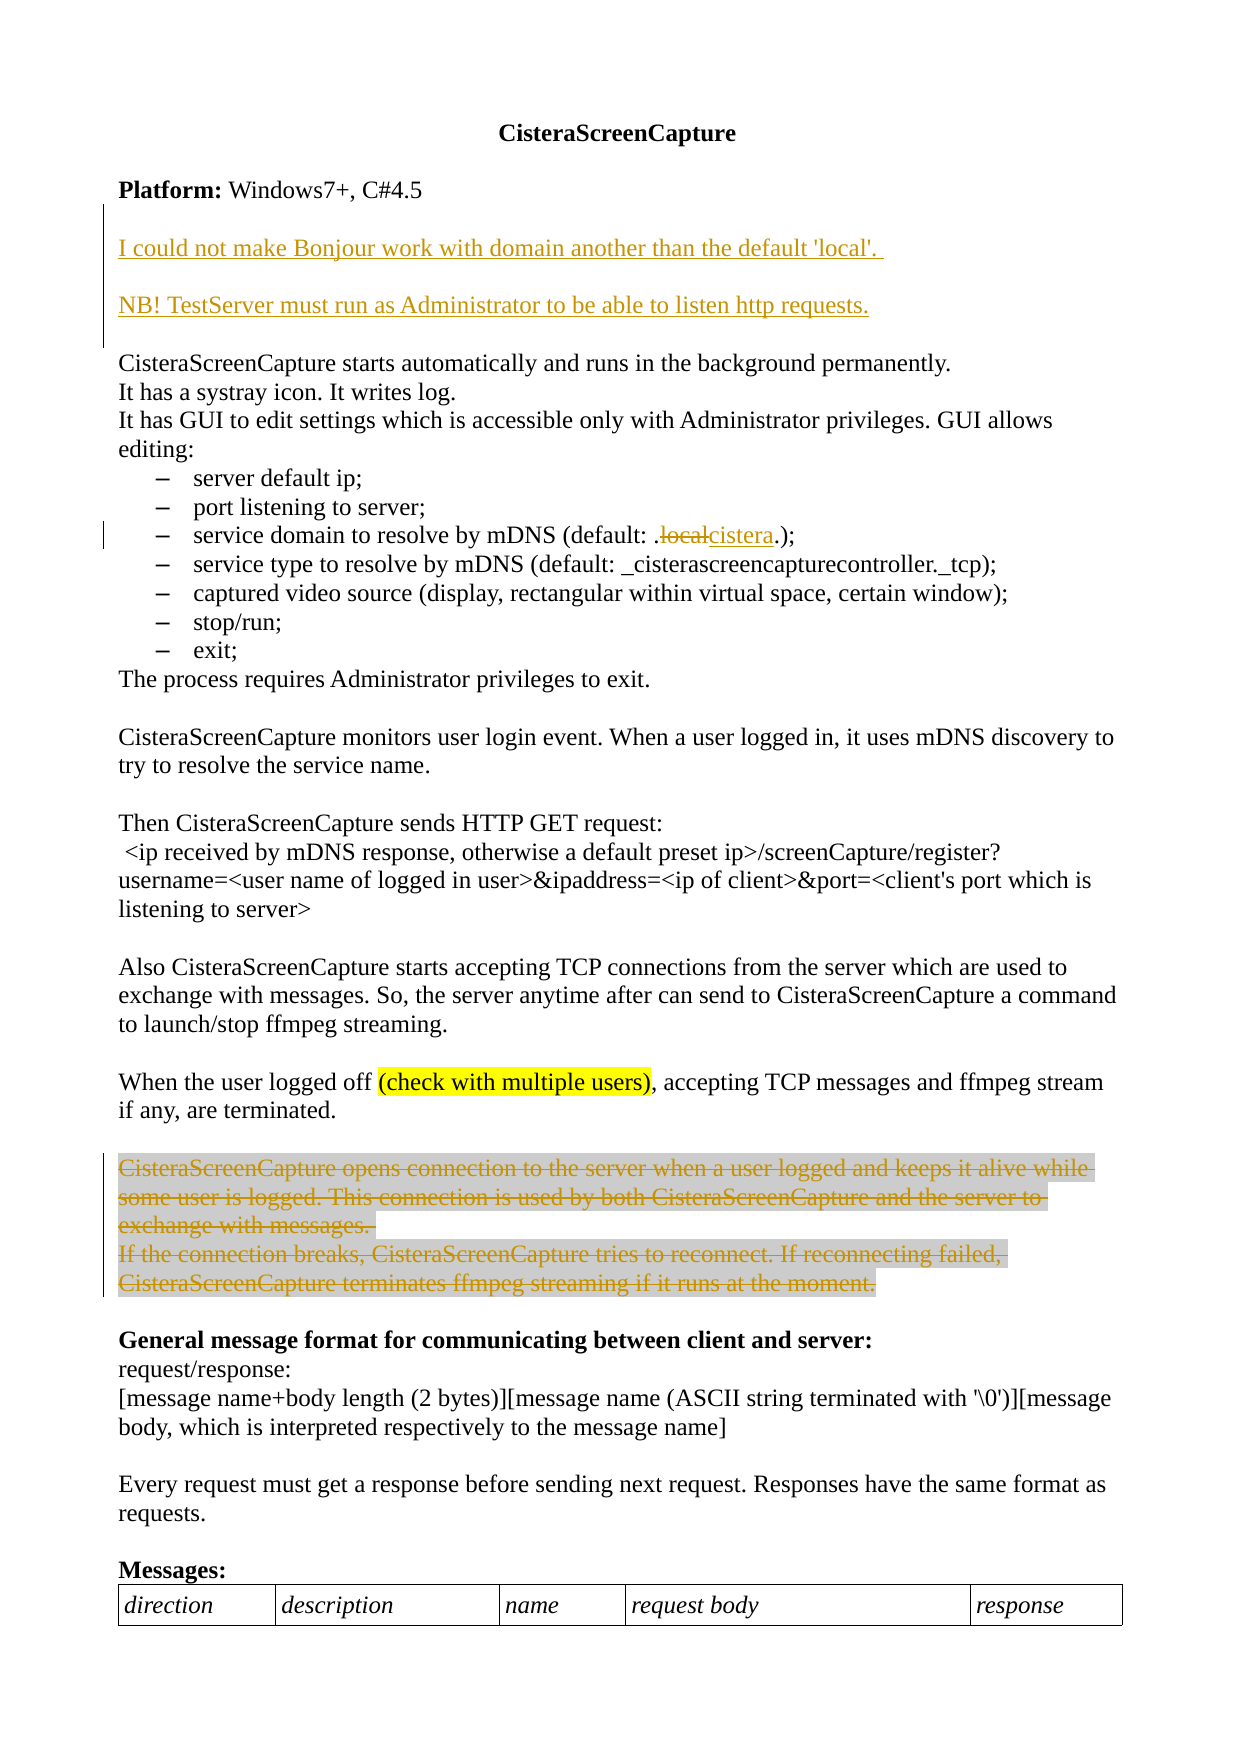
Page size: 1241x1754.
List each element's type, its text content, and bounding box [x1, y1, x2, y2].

text CisteraScreenCapture monitors user login event. When a user logged in, it uses mDNS discovery to try to resolve the service name. [118, 722, 1122, 779]
list service domain to resolve by mDNS (default: .cistera.); [156, 521, 1122, 549]
text General message format for communicating between client and server: [118, 1326, 1122, 1354]
text The process requires Administrator privileges to exit. [118, 664, 1122, 693]
text CisteraScreenCapture [118, 118, 1122, 147]
list server default ip; [156, 463, 1122, 492]
text It has a systray icon. It writes log. [118, 377, 1122, 406]
text Every request must get a response before sending next request. Responses have the same format as requests. [118, 1469, 1122, 1527]
list exit; [156, 636, 1122, 664]
text [message name+body length (2 bytes)][message name (ASCII string terminated with '\0')][message body, which is interpreted respectively to the message name] [118, 1383, 1122, 1441]
text When the user logged off (check with multiple users), accepting TCP messages and ffmpeg stream if any, are terminated. [118, 1067, 1122, 1124]
text CisteraScreenCapture starts automatically and runs in the background permanently. [118, 348, 1122, 377]
table_header name [500, 1585, 625, 1625]
text Messages: [118, 1556, 1122, 1584]
text I could not make Bonjour work with domain another than the default 'local'. [118, 233, 1122, 262]
list captured video source (display, rectangular within virtual space, certain window); [156, 578, 1122, 607]
text It has GUI to edit settings which is accessible only with Administrator privileges. GUI allows editing: [118, 406, 1122, 463]
list port listening to server; [156, 492, 1122, 521]
text Platform: Windows7+, C#4.5 [118, 176, 1122, 204]
text NB! TestServer must run as Administrator to be able to listen http requests. [118, 291, 1122, 319]
text Then CisteraScreenCapture sends HTTP GET request: [118, 808, 1122, 837]
table_header direction [119, 1585, 275, 1625]
list stop/run; [156, 607, 1122, 636]
table_header request body [626, 1585, 970, 1625]
table_header response [971, 1585, 1122, 1625]
text request/response: [118, 1354, 1122, 1383]
list service type to resolve by mDNS (default: _cisterascreencapturecontroller._tcp); [156, 549, 1122, 578]
text Also CisteraScreenCapture starts accepting TCP connections from the server which are used to exchange with messages. So, the server anytime after can send to CisteraScreenCapture a command to launch/stop ffmpeg streaming. [118, 952, 1122, 1038]
text <ip received by mDNS response, otherwise a default preset ip>/screenCapture/register?username=<user name of logged in user>&ipaddress=<ip of client>&port=<client's port which is listening to server> [118, 837, 1122, 923]
table_header description [276, 1585, 499, 1625]
